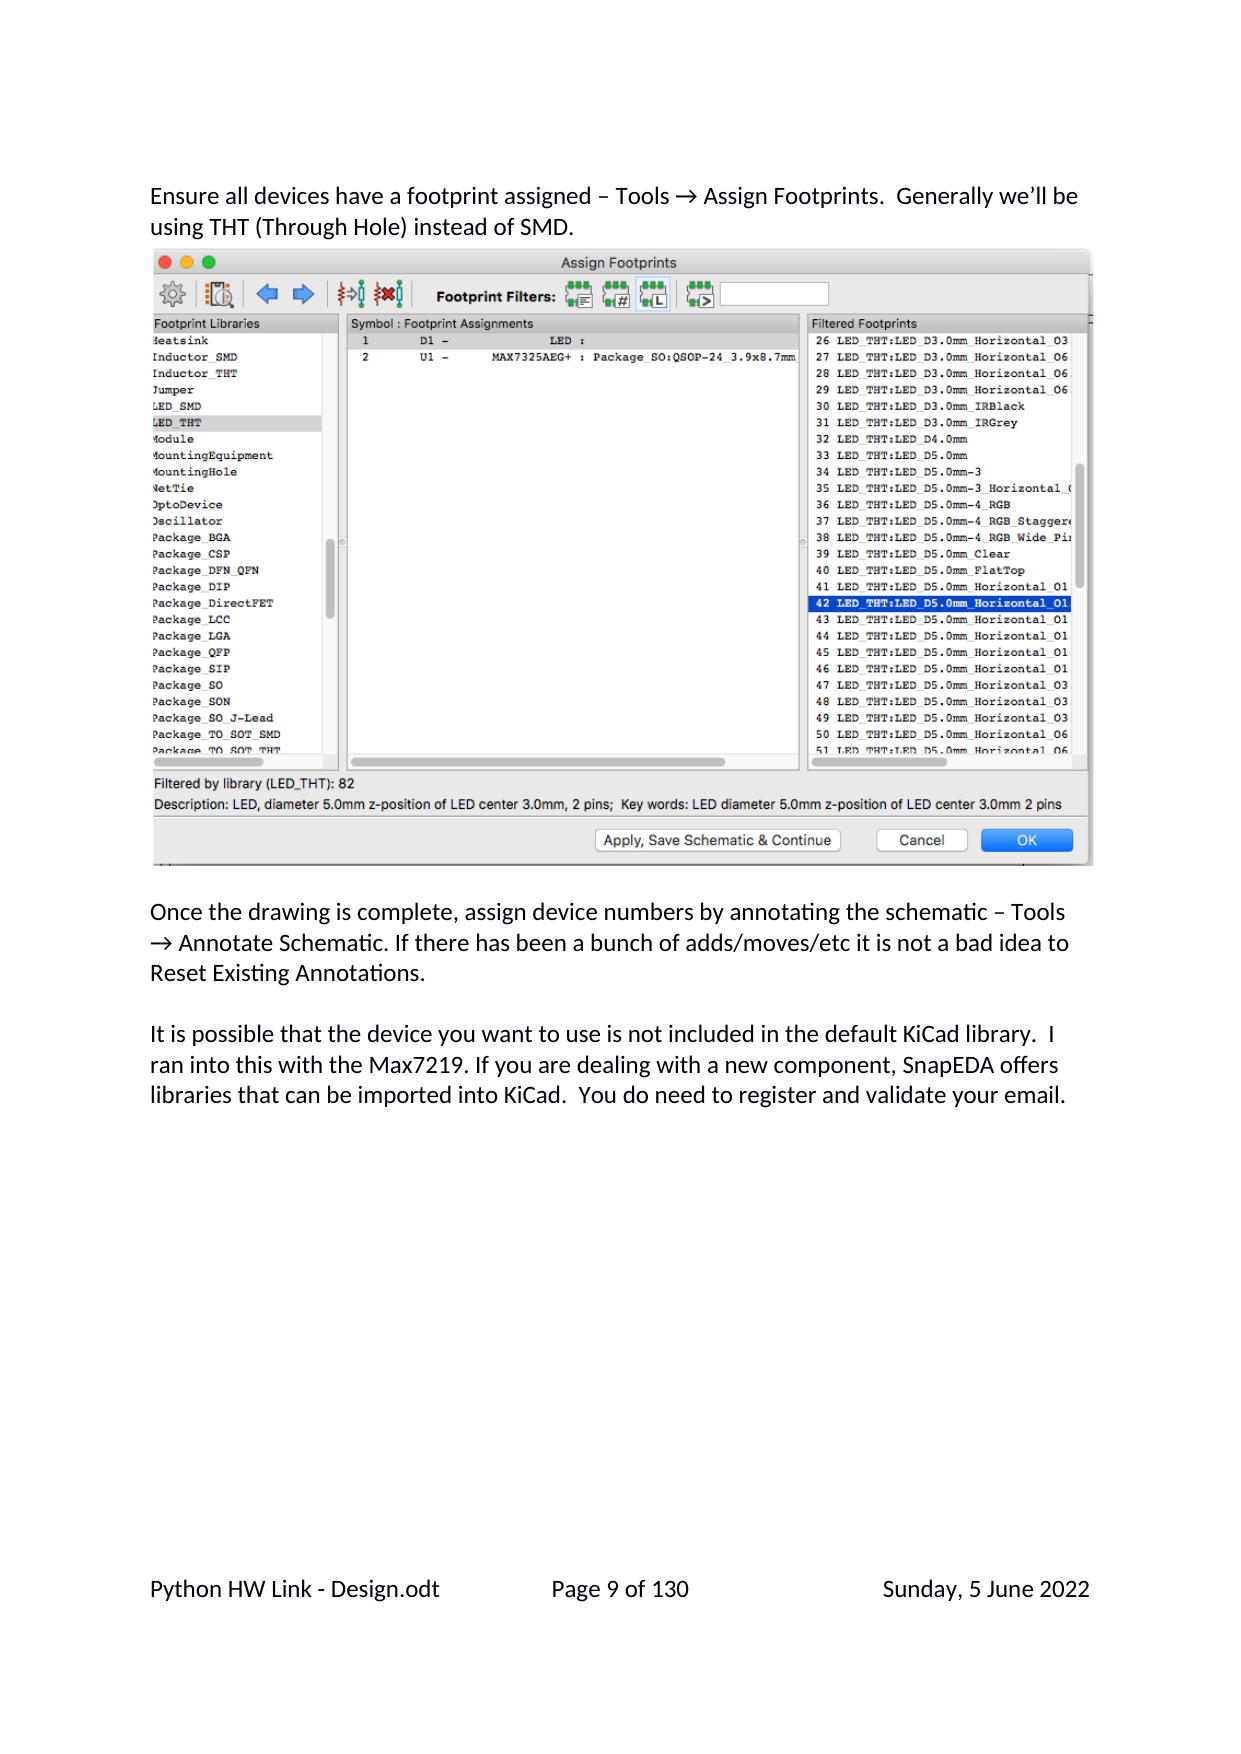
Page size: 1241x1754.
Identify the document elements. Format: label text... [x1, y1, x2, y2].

picture [153, 248, 1094, 866]
text It is possible that the device you want to use is not included in the default KiCad library. I ran into this with the Max7219. If you are dealing with a new component, SnapEDA offers libraries that can be imported into KiCad. You do need to register and validate your email. [150, 1018, 1090, 1110]
text Once the drawing is complete, assign device numbers by annotating the schematic – Tools → Annotate Schematic. If there has been a bunch of adds/moves/etc it is not a bad idea to Reset Existing Annotations. [150, 896, 1090, 988]
text Ensure all devices have a footprint assigned – Tools → Assign Footprints. Generally we’ll be using THT (Through Hole) instead of SMD. [150, 181, 1090, 242]
